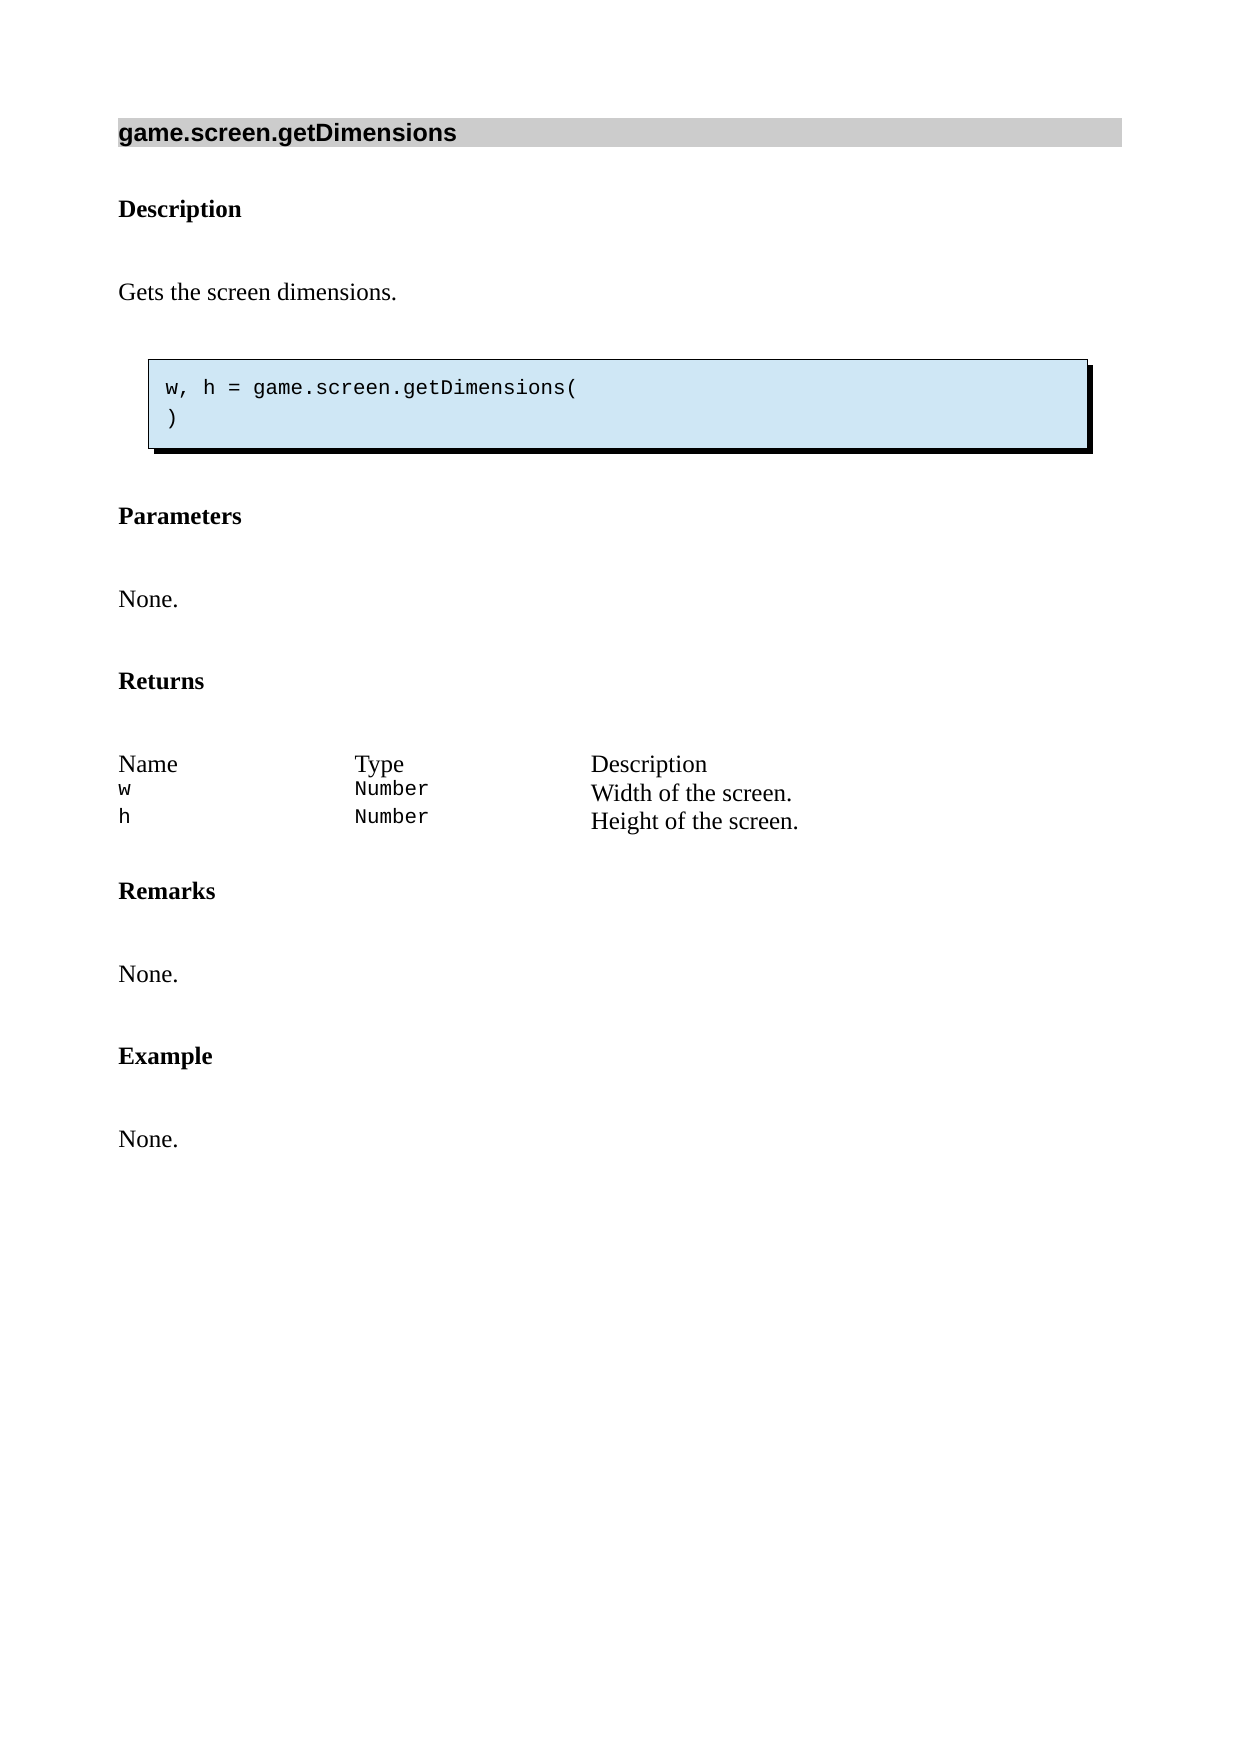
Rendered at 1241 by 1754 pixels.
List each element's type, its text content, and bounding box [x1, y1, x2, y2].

text Description [118, 194, 1122, 223]
table_header Description [591, 749, 1122, 778]
table_cell Height of the screen. [591, 806, 1122, 835]
text ) [149, 389, 1087, 448]
subtitle game.screen.getDimensions [118, 118, 1122, 147]
table_cell h [118, 806, 354, 835]
text Gets the screen dimensions. [118, 277, 1122, 306]
table_cell Number [354, 778, 591, 806]
table_header Name [118, 749, 354, 778]
text None. [118, 1124, 1122, 1153]
text Example [118, 1041, 1122, 1070]
text Parameters [118, 501, 1122, 530]
table_cell w [118, 778, 354, 806]
table_header Type [354, 749, 591, 778]
text Remarks [118, 876, 1122, 905]
text w, h = game.screen.getDimensions( [149, 360, 1087, 389]
table_cell Number [354, 806, 591, 835]
table_cell Width of the screen. [591, 778, 1122, 806]
text None. [118, 584, 1122, 613]
text Returns [118, 666, 1122, 695]
text None. [118, 959, 1122, 988]
